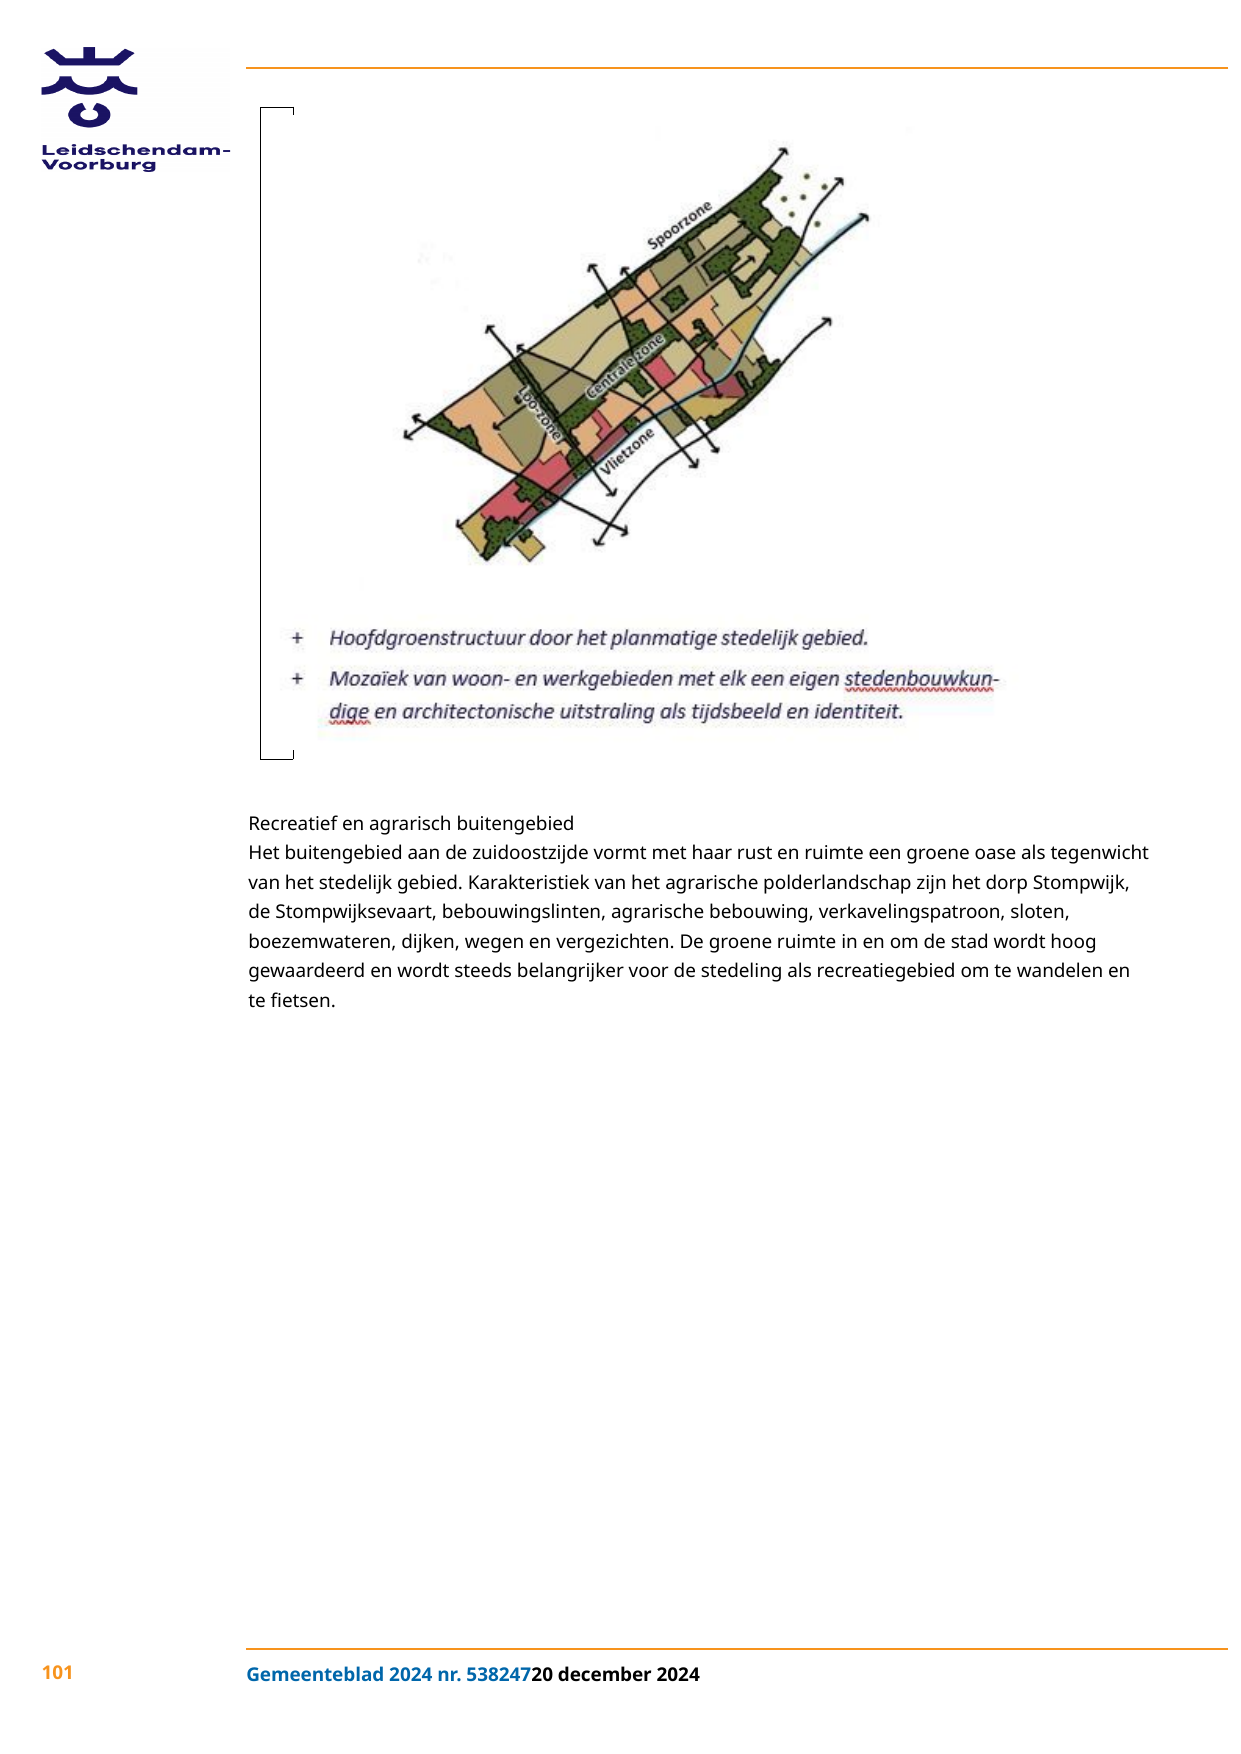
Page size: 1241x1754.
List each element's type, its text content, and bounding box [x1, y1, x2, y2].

picture [41, 47, 231, 172]
text Het buitengebied aan de zuidoostzijde vormt met haar rust en ruimte een groene oase als tegenwicht van het stedelijk gebied. Karakteristiek van het agrarische polderlandschap zijn het dorp Stompwijk, de Stompwijksevaart, bebouwingslinten, agrarische bebouwing, verkavelingspatroon, sloten, boezemwateren, dijken, wegen en vergezichten. De groene ruimte in en om de stad wordt hoog gewaardeerd en wordt steeds belangrijker voor de stedeling als recreatiegebied om te wandelen en te fietsen. [248, 839, 1152, 1013]
text Recreatief en agrarisch buitengebied [248, 810, 1152, 836]
picture [268, 115, 1041, 750]
